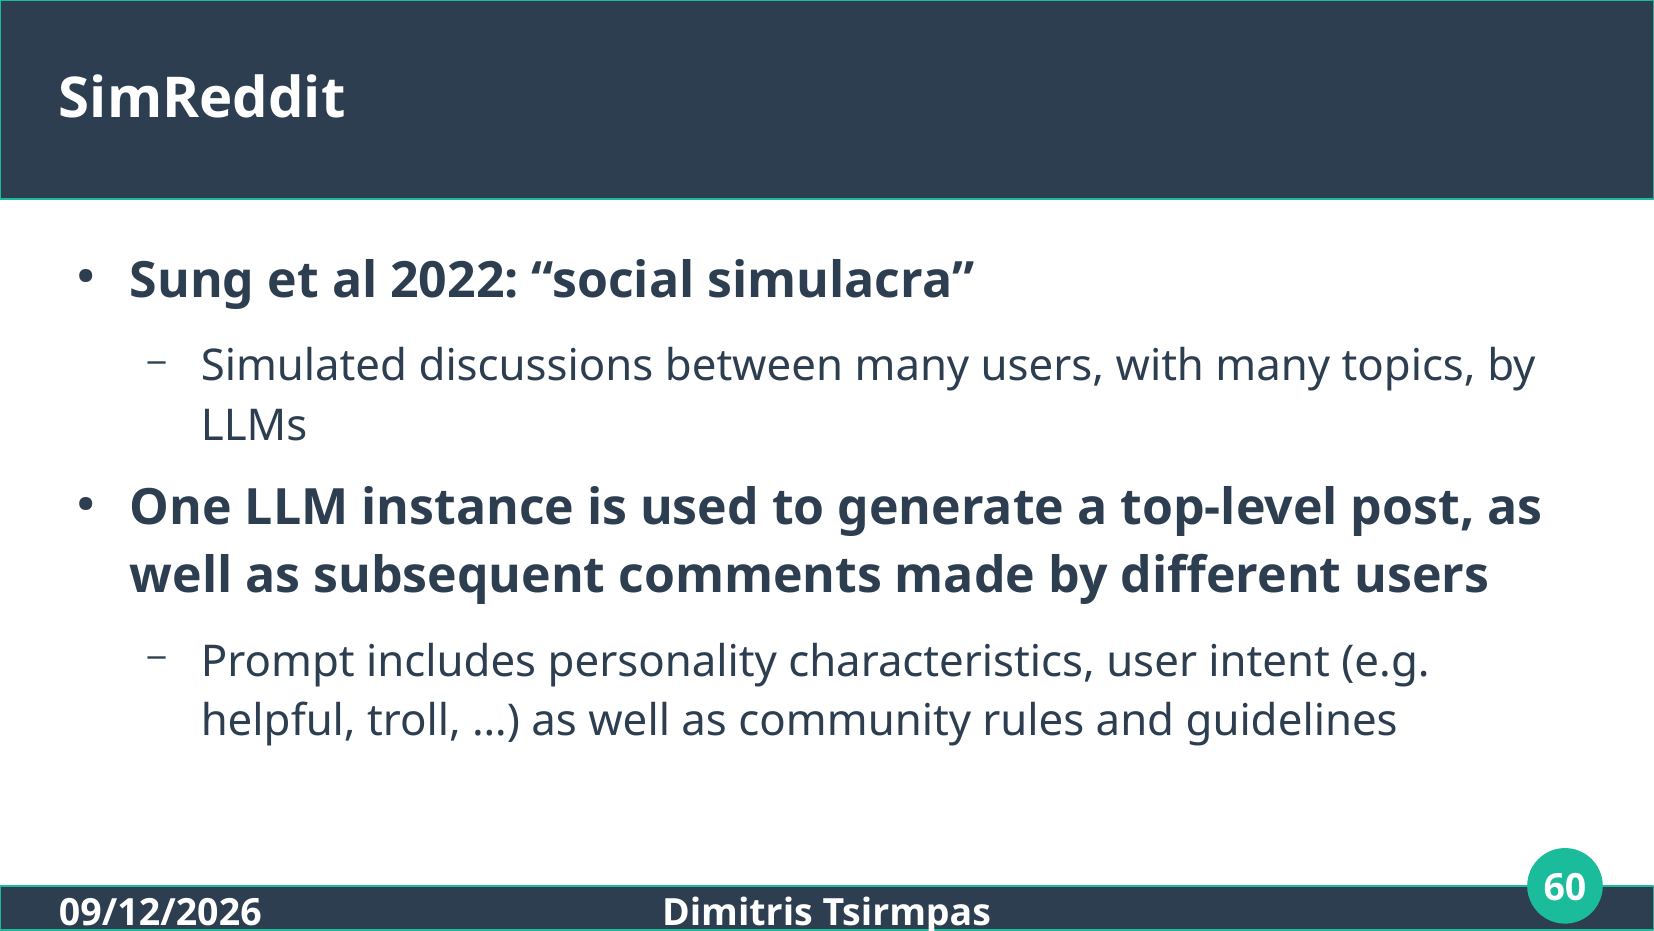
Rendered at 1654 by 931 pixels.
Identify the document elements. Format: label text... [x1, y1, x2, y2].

title SimReddit [59, 37, 1595, 155]
list Sung et al 2022: “social simulacra” Simulated discussions between many users, with many topics, by LLMs One LLM instance is used to generate a top-level post, as well as subsequent comments made by different users Prompt includes personality characteristics, user intent (e.g. helpful, troll, …) as well as community rules and guidelines [59, 243, 1595, 864]
